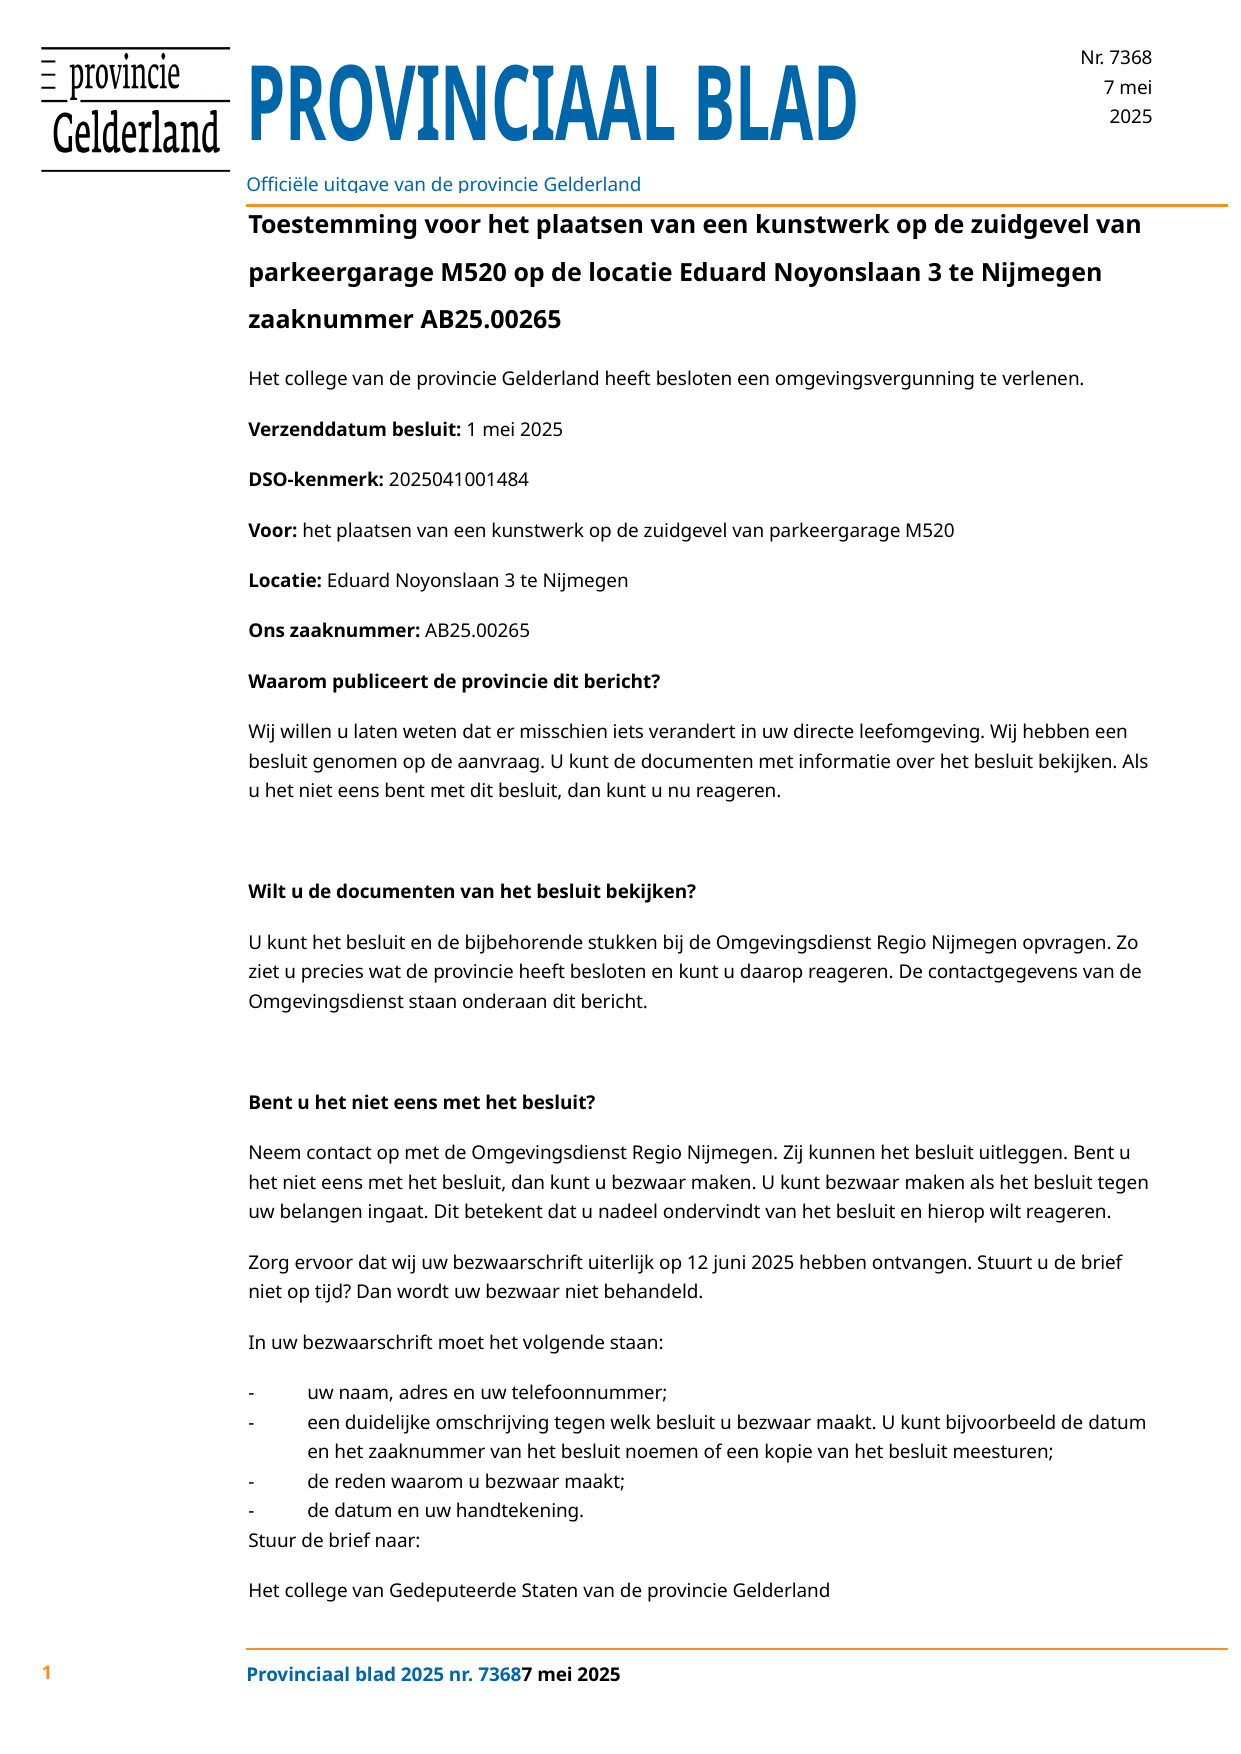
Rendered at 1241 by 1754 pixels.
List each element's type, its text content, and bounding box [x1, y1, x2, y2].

text U kunt het besluit en de bijbehorende stukken bij de Omgevingsdienst Regio Nijmegen opvragen. Zo ziet u precies wat de provincie heeft besloten en kunt u daarop reageren. De contactgegevens van de Omgevingsdienst staan onderaan dit bericht. [248, 929, 1152, 1014]
list uw naam, adres en uw telefoonnummer; [248, 1379, 1152, 1405]
text Ons zaaknummer: AB25.00265 [248, 618, 1152, 643]
list de reden waarom u bezwaar maakt; [248, 1468, 1152, 1494]
text DSO-kenmerk: 2025041001484 [248, 466, 1152, 492]
text Het college van Gedeputeerde Staten van de provincie Gelderland [248, 1578, 1152, 1603]
text Zorg ervoor dat wij uw bezwaarschrift uiterlijk op 12 juni 2025 hebben ontvangen. Stuurt u de brief niet op tijd? Dan wordt uw bezwaar niet behandeld. [248, 1249, 1152, 1304]
text Bent u het niet eens met het besluit? [248, 1089, 1152, 1114]
text In uw bezwaarschrift moet het volgende staan: [248, 1329, 1152, 1354]
text Locatie: Eduard Noyonslaan 3 te Nijmegen [248, 567, 1152, 593]
list de datum en uw handtekening. [248, 1498, 1152, 1523]
text Voor: het plaatsen van een kunstwerk op de zuidgevel van parkeergarage M520 [248, 517, 1152, 542]
text Het college van de provincie Gelderland heeft besloten een omgevingsvergunning te verlenen. [248, 366, 1152, 391]
text Verzenddatum besluit: 1 mei 2025 [248, 416, 1152, 442]
list een duidelijke omschrijving tegen welk besluit u bezwaar maakt. U kunt bijvoorbeeld de datum en het zaaknummer van het besluit noemen of een kopie van het besluit meesturen; [248, 1409, 1152, 1464]
text Waarom publiceert de provincie dit bericht? [248, 668, 1152, 694]
text Stuur de brief naar: [248, 1527, 1152, 1553]
text Neem contact op met de Omgevingsdienst Regio Nijmegen. Zij kunnen het besluit uitleggen. Bent u het niet eens met het besluit, dan kunt u bezwaar maken. U kunt bezwaar maken als het besluit tegen uw belangen ingaat. Dit betekent dat u nadeel ondervindt van het besluit en hierop wilt reageren. [248, 1139, 1152, 1224]
text Wij willen u laten weten dat er misschien iets verandert in uw directe leefomgeving. Wij hebben een besluit genomen op de aanvraag. U kunt de documenten met informatie over het besluit bekijken. Als u het niet eens bent met dit besluit, dan kunt u nu reageren. [248, 718, 1152, 803]
text Wilt u de documenten van het besluit bekijken? [248, 878, 1152, 904]
text Toestemming voor het plaatsen van een kunstwerk op de zuidgevel van parkeergarage M520 op de locatie Eduard Noyonslaan 3 te Nijmegen zaaknummer AB25.00265 [248, 207, 1152, 336]
picture [41, 47, 231, 172]
